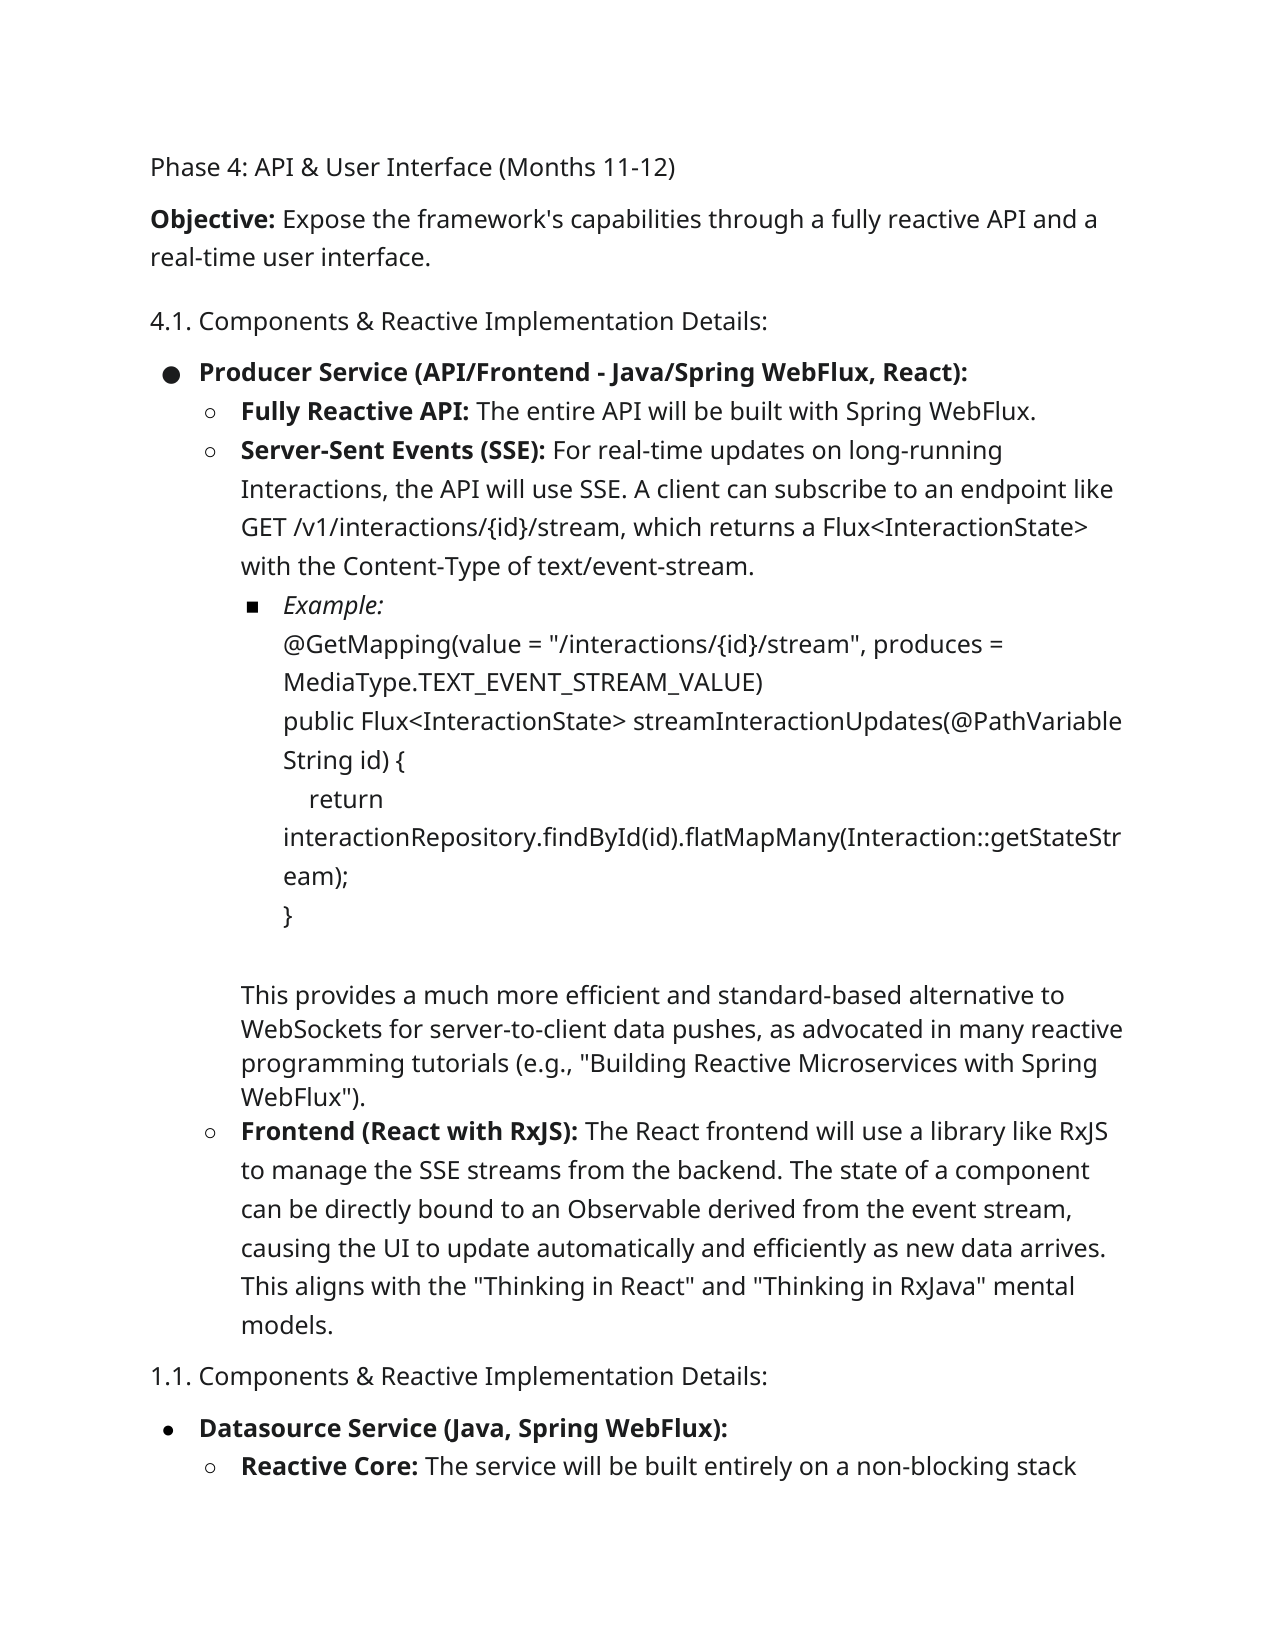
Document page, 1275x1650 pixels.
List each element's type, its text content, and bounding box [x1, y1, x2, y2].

list Datasource Service (Java, Spring WebFlux): [161, 1410, 1125, 1444]
text Objective: Expose the framework's capabilities through a fully reactive API and a real-time user interface. [150, 201, 1125, 274]
text This provides a much more efficient and standard-based alternative to WebSockets for server-to-client data pushes, as advocated in many reactive programming tutorials (e.g., "Building Reactive Microservices with Spring WebFlux"). [241, 978, 1125, 1114]
list Producer Service (API/Frontend - Java/Spring WebFlux, React): [161, 355, 1125, 389]
list Frontend (React with RxJS): The React frontend will use a library like RxJS to manage the SSE streams from the backend. The state of a component can be directly bound to an Observable derived from the event stream, causing the UI to update automatically and efficiently as new data arrives. This aligns with the "Thinking in React" and "Thinking in RxJava" mental models. [203, 1114, 1125, 1342]
list Reactive Core: The service will be built entirely on a non-blocking stack [203, 1449, 1125, 1483]
subtitle Phase 4: API & User Interface (Months 11-12) [150, 150, 1125, 184]
subtitle 4.1. Components & Reactive Implementation Details: [150, 304, 1125, 338]
subtitle 1.1. Components & Reactive Implementation Details: [150, 1359, 1125, 1393]
list Server-Sent Events (SSE): For real-time updates on long-running Interactions, the API will use SSE. A client can subscribe to an endpoint like GET /v1/interactions/{id}/stream, which returns a Flux<InteractionState> with the Content-Type of text/event-stream. [203, 432, 1125, 583]
list Example: @GetMapping(value = "/interactions/{id}/stream", produces = MediaType.TEXT_EVENT_STREAM_VALUE) public Flux<InteractionState> streamInteractionUpdates(@PathVariable String id) { return interactionRepository.findById(id).flatMapMany(Interaction::getStateStream); } [245, 587, 1125, 962]
list Fully Reactive API: The entire API will be built with Spring WebFlux. [203, 394, 1125, 428]
